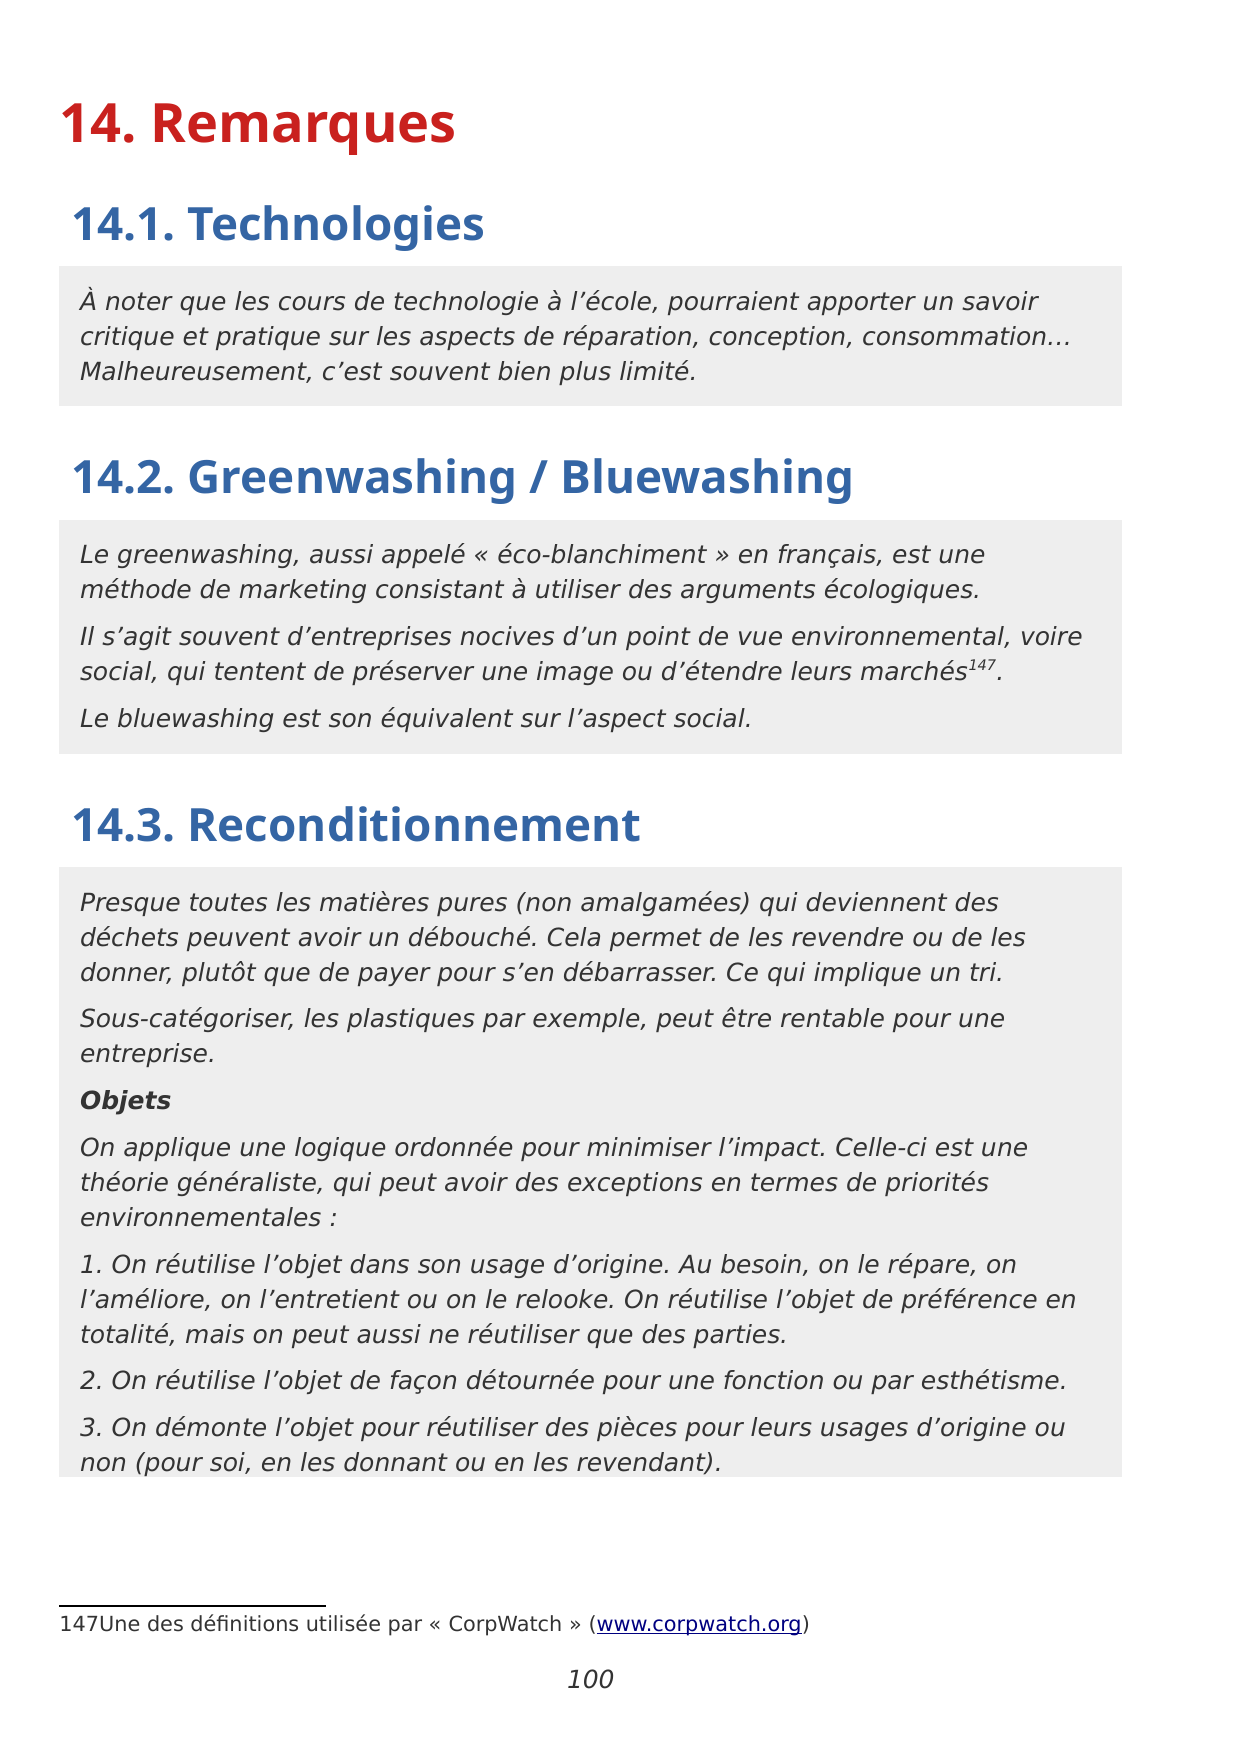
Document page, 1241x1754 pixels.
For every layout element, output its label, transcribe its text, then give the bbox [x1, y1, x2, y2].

text Il s’agit souvent d’entreprises nocives d’un point de vue environnemental, voire social, qui tentent de préserver une image ou d’étendre leurs marchés. [59, 602, 1122, 683]
text On applique une logique ordonnée pour minimiser l’impact. Celle-ci est une théorie généraliste, qui peut avoir des exceptions en termes de priorités environnementales : [59, 1112, 1122, 1229]
text Une des définitions utilisée par « CorpWatch » (www.corpwatch.org) [59, 1612, 1122, 1636]
subtitle Remarques [59, 84, 1122, 158]
subtitle Technologies [71, 191, 1122, 253]
text Le greenwashing, aussi appelé « éco-blanchiment » en français, est une méthode de marketing consistant à utiliser des arguments écologiques. [59, 520, 1122, 602]
text 1. On réutilise l’objet dans son usage d’origine. Au besoin, on le répare, on l’améliore, on l’entretient ou on le relooke. On réutilise l’objet de préférence en totalité, mais on peut aussi ne réutiliser que des parties. [59, 1229, 1122, 1346]
text 2. On réutilise l’objet de façon détournée pour une fonction ou par esthétisme. [59, 1346, 1122, 1393]
subtitle Greenwashing / Bluewashing [71, 445, 1122, 507]
subtitle Reconditionnement [71, 792, 1122, 854]
text Sous-catégoriser, les plastiques par exemple, peut être rentable pour une entreprise. [59, 984, 1122, 1066]
text 3. On démonte l’objet pour réutiliser des pièces pour leurs usages d’origine ou non (pour soi, en les donnant ou en les revendant). [59, 1393, 1122, 1477]
text À noter que les cours de technologie à l’école, pourraient apporter un savoir critique et pratique sur les aspects de réparation, conception, consommation… Malheureusement, c’est souvent bien plus limité. [59, 266, 1122, 406]
text Le bluewashing est son équivalent sur l’aspect social. [59, 683, 1122, 754]
text Objets [59, 1066, 1122, 1112]
text Presque toutes les matières pures (non amalgamées) qui deviennent des déchets peuvent avoir un débouché. Cela permet de les revendre ou de les donner, plutôt que de payer pour s’en débarrasser. Ce qui implique un tri. [59, 867, 1122, 984]
